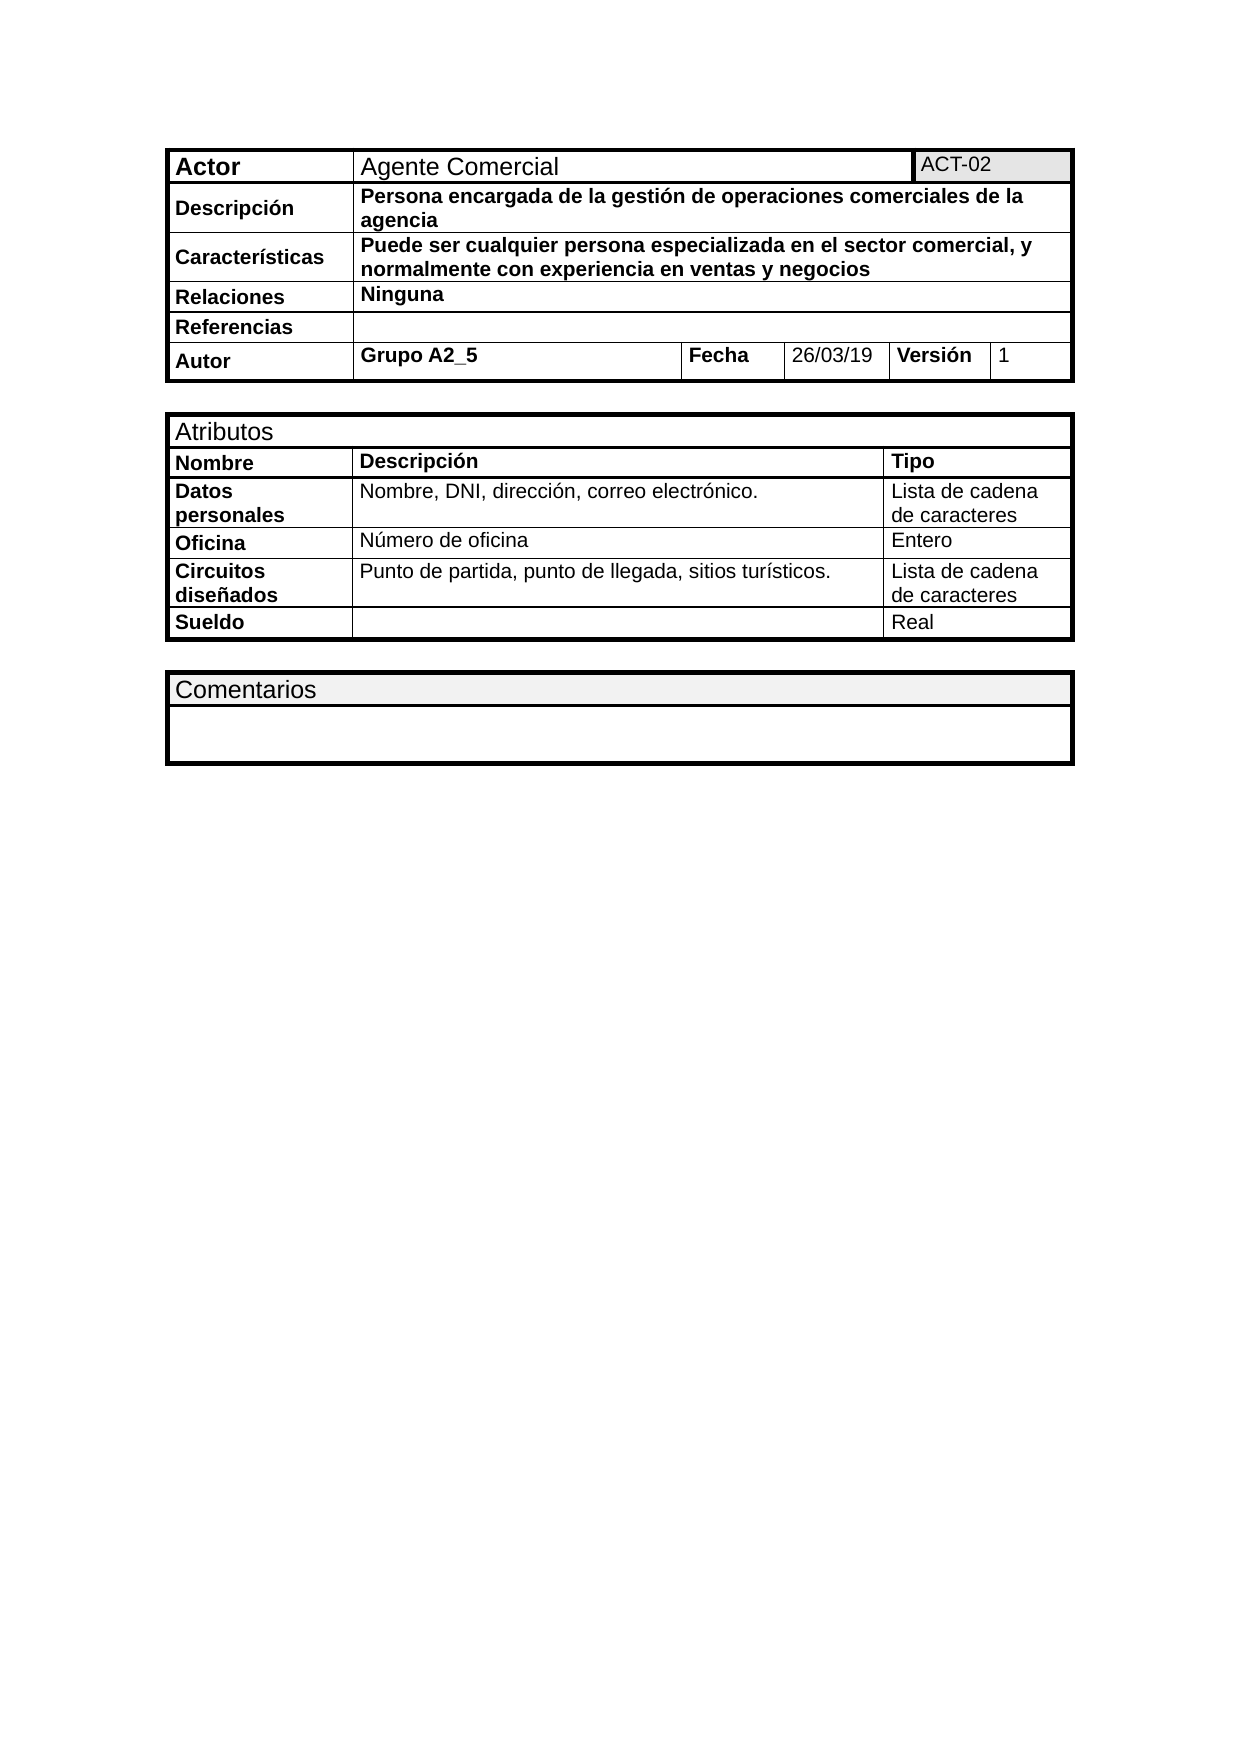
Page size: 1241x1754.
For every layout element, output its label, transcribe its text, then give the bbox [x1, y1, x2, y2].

table_cell 1 [991, 343, 1070, 379]
table_cell Grupo A2_5 [354, 343, 681, 379]
table_cell Nombre [170, 449, 352, 476]
table_cell Lista de cadena de caracteres [884, 479, 1070, 527]
table_cell Punto de partida, punto de llegada, sitios turísticos. [353, 559, 883, 606]
table_cell Descripción [353, 449, 883, 476]
table_cell Entero [884, 528, 1070, 557]
table_header Agente Comercial [354, 152, 911, 181]
table_cell Lista de cadena de caracteres [884, 559, 1070, 606]
table_cell Tipo [884, 449, 1070, 476]
table_header Comentarios [170, 675, 1070, 704]
table_cell Fecha [682, 343, 784, 379]
table_cell Número de oficina [353, 528, 883, 557]
table_cell Datos personales [170, 479, 352, 527]
table_cell [353, 608, 883, 637]
table_cell Oficina [170, 528, 352, 557]
table_header ACT-02 [916, 152, 1070, 181]
table_cell Relaciones [170, 282, 353, 311]
table_header Atributos [170, 417, 1070, 446]
table_cell Real [884, 608, 1070, 637]
table_cell Versión [890, 343, 990, 379]
table_cell Ninguna [354, 282, 1070, 311]
table_cell Referencias [170, 313, 353, 342]
table_cell Descripción [170, 184, 353, 232]
table_cell Nombre, DNI, dirección, correo electrónico. [353, 479, 883, 527]
table_cell Autor [170, 343, 353, 379]
table_cell Circuitos diseñados [170, 559, 352, 606]
table_cell [170, 707, 1070, 761]
table_header Actor [170, 152, 353, 181]
table_cell Características [170, 233, 353, 281]
table_cell Persona encargada de la gestión de operaciones comerciales de la agencia [354, 184, 1070, 232]
table_cell [354, 313, 1070, 342]
table_cell 26/03/19 [785, 343, 889, 379]
table_cell Puede ser cualquier persona especializada en el sector comercial, y normalmente con experiencia en ventas y negocios [354, 233, 1070, 281]
table_cell Sueldo [170, 608, 352, 637]
